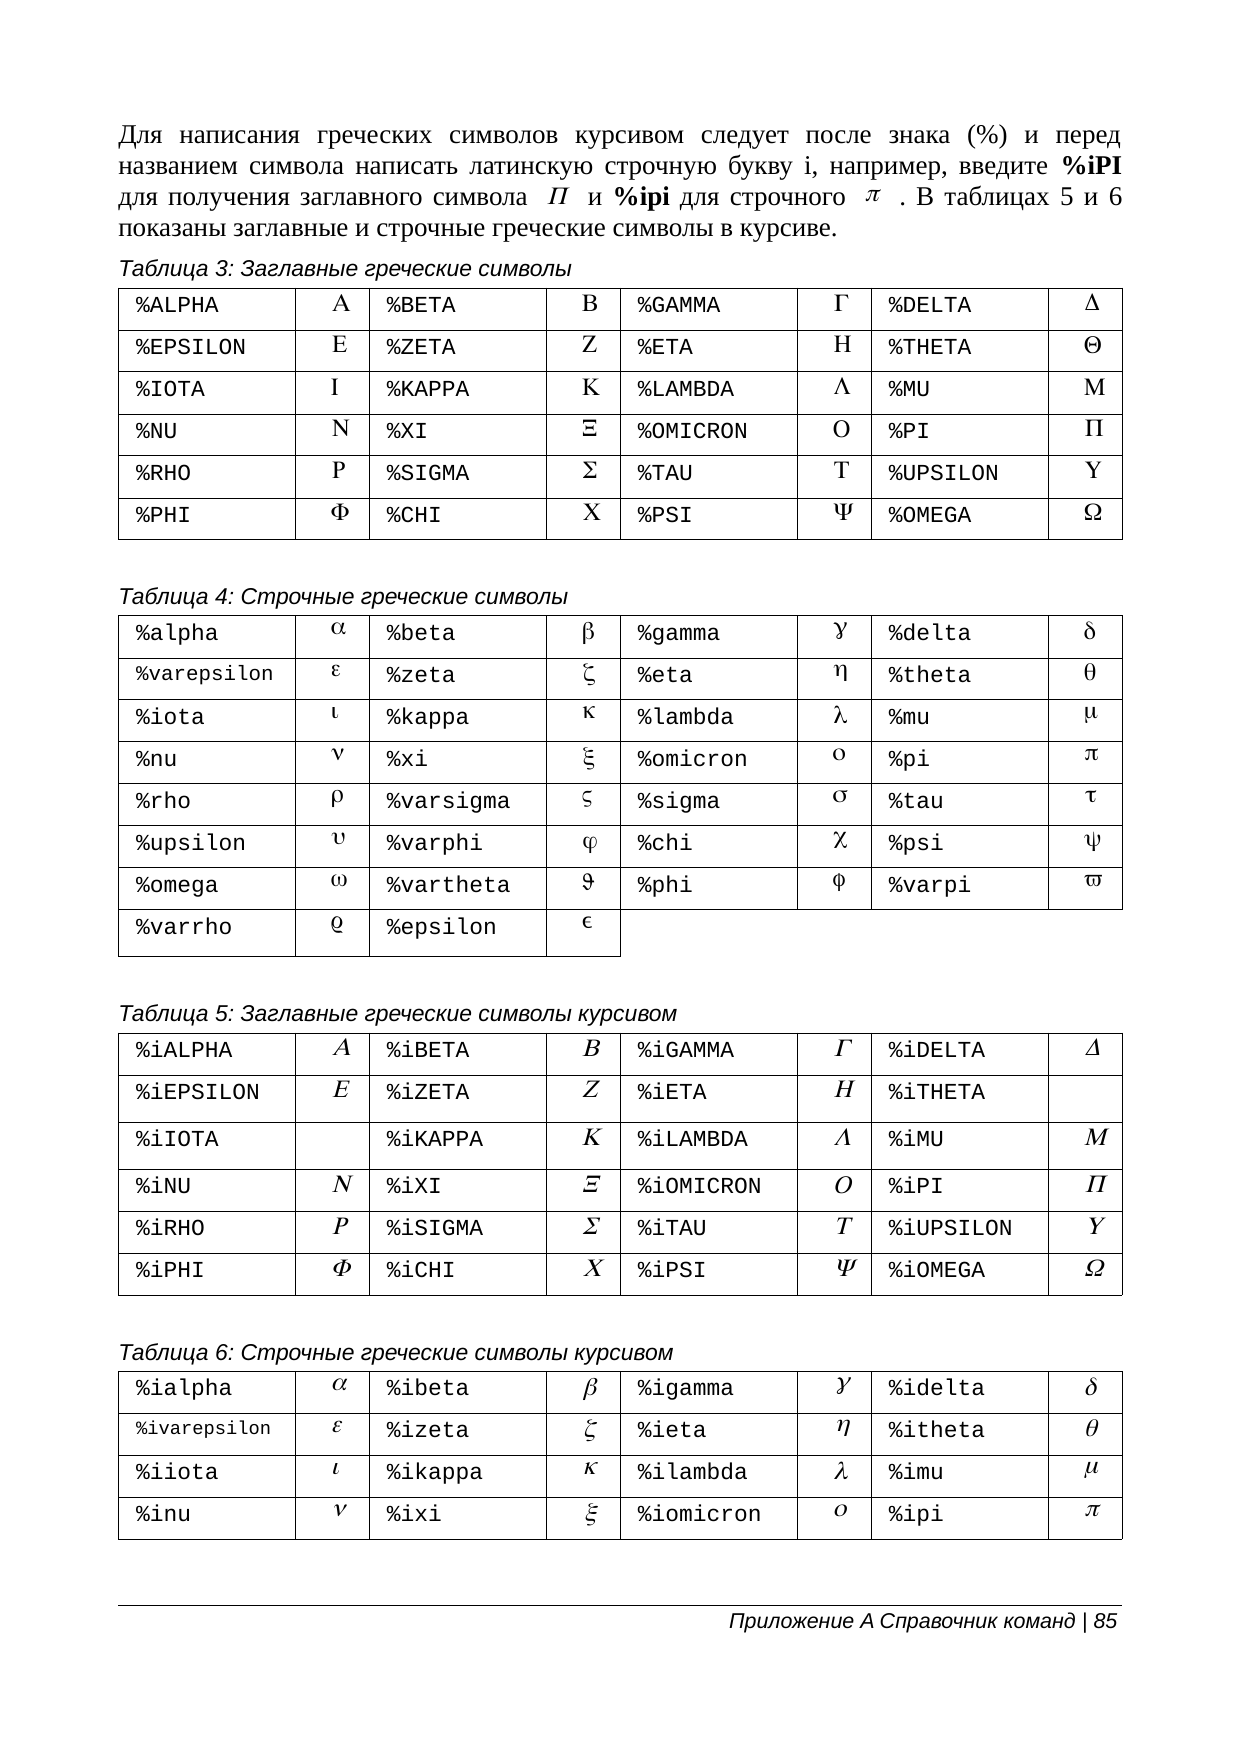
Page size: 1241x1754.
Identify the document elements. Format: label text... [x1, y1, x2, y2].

table_cell %iNU [119, 1170, 295, 1211]
table_cell [547, 1254, 620, 1295]
table_cell [1048, 910, 1122, 956]
table_cell %ipi [872, 1498, 1048, 1539]
table_cell [1049, 1123, 1122, 1169]
table_cell [296, 499, 369, 539]
table_cell [547, 415, 620, 455]
table_header [1049, 1372, 1122, 1413]
table_cell %ieta [621, 1414, 797, 1455]
table_cell [296, 331, 369, 371]
table_cell %iTHETA [872, 1076, 1048, 1122]
table_cell [1049, 1456, 1122, 1497]
table_cell [1049, 1212, 1122, 1253]
table_cell %omega [119, 868, 295, 909]
table_cell [547, 372, 620, 413]
table_cell %ixi [370, 1498, 546, 1539]
table_cell [296, 1498, 369, 1539]
table_cell [798, 826, 871, 867]
table_header %idelta [872, 1372, 1048, 1413]
table_cell %zeta [370, 659, 546, 699]
table_cell %PHI [119, 499, 295, 539]
table_cell %PI [872, 415, 1048, 455]
table_cell [798, 784, 871, 825]
table_cell %UPSILON [872, 456, 1048, 497]
table_cell [798, 1414, 871, 1455]
table_cell [1049, 415, 1122, 455]
table_cell [547, 499, 620, 539]
table_cell [798, 331, 871, 371]
table_cell %omicron [621, 742, 797, 783]
table_cell %iPI [872, 1170, 1048, 1211]
table_cell %iomicron [621, 1498, 797, 1539]
table_cell [296, 910, 369, 956]
table_cell %LAMBDA [621, 372, 797, 413]
table_cell [1049, 784, 1122, 825]
table_cell [798, 700, 871, 741]
table_cell [547, 868, 620, 909]
table_cell %mu [872, 700, 1048, 741]
table_cell %varrho [119, 910, 295, 956]
table_cell [296, 784, 369, 825]
table_cell %nu [119, 742, 295, 783]
table_header [296, 1372, 369, 1413]
table_header [547, 1034, 620, 1074]
table_cell %CHI [370, 499, 546, 539]
table_cell %varphi [370, 826, 546, 867]
table_cell %vartheta [370, 868, 546, 909]
table_cell [1049, 331, 1122, 371]
table_cell [547, 826, 620, 867]
table_cell %itheta [872, 1414, 1048, 1455]
table_cell [1049, 499, 1122, 539]
table_header [296, 1034, 369, 1074]
table_cell %sigma [621, 784, 797, 825]
table_cell %iRHO [119, 1212, 295, 1253]
table_cell [1049, 700, 1122, 741]
table_cell [798, 372, 871, 413]
table_cell [296, 1170, 369, 1211]
table_cell %imu [872, 1456, 1048, 1497]
table_cell [621, 910, 797, 956]
table_cell [296, 456, 369, 497]
table_cell [547, 910, 620, 956]
table_header [798, 289, 871, 329]
table_header [1049, 616, 1122, 657]
table_cell [296, 1254, 369, 1295]
table_cell [547, 456, 620, 497]
table_cell %iPHI [119, 1254, 295, 1295]
table_header %iALPHA [119, 1034, 295, 1074]
table_cell %izeta [370, 1414, 546, 1455]
table_cell [1049, 1254, 1122, 1295]
table_cell %iEPSILON [119, 1076, 295, 1122]
table_header [296, 289, 369, 329]
table_cell [798, 1076, 871, 1122]
table_cell [296, 868, 369, 909]
table_cell [547, 1456, 620, 1497]
table_cell %ilambda [621, 1456, 797, 1497]
table_cell [296, 700, 369, 741]
table_cell %iLAMBDA [621, 1123, 797, 1169]
text Таблица 4: Строчные греческие символы [118, 583, 1122, 609]
text Для написания греческих символов курсивом следует после знака (%) и перед названием символа написать латинскую строчную букву i, например, введите %iPI для получения заглавного символаи %ipi для строчного. В таблицах 5 и 6 показаны заглавные и строчные греческие символы в курсиве. [118, 118, 1122, 243]
table_header %ibeta [370, 1372, 546, 1413]
table_cell [798, 415, 871, 455]
table_cell [296, 826, 369, 867]
table_header %gamma [621, 616, 797, 657]
table_cell %iOMEGA [872, 1254, 1048, 1295]
table_cell [798, 742, 871, 783]
table_cell [798, 1123, 871, 1169]
table_cell %inu [119, 1498, 295, 1539]
table_header %igamma [621, 1372, 797, 1413]
table_cell [798, 1254, 871, 1295]
table_header [547, 289, 620, 329]
table_cell [547, 1170, 620, 1211]
table_cell %EPSILON [119, 331, 295, 371]
table_header %BETA [370, 289, 546, 329]
table_cell [547, 1212, 620, 1253]
table_cell [296, 415, 369, 455]
table_cell [797, 910, 871, 956]
table_cell [296, 742, 369, 783]
table_cell [547, 1123, 620, 1169]
table_cell %varpi [872, 868, 1048, 909]
table_cell [547, 784, 620, 825]
table_cell [798, 499, 871, 539]
table_cell [1049, 372, 1122, 413]
table_cell [871, 910, 1048, 956]
table_cell [1049, 742, 1122, 783]
table_cell %iIOTA [119, 1123, 295, 1169]
table_cell [798, 1456, 871, 1497]
table_cell [798, 868, 871, 909]
table_cell [547, 331, 620, 371]
table_header %ALPHA [119, 289, 295, 329]
table_header [798, 616, 871, 657]
table_cell %ETA [621, 331, 797, 371]
table_cell %tau [872, 784, 1048, 825]
table_header [1049, 289, 1122, 329]
table_cell [1049, 868, 1122, 909]
table_cell %iOMICRON [621, 1170, 797, 1211]
table_cell %kappa [370, 700, 546, 741]
table_cell [296, 372, 369, 413]
table_cell %upsilon [119, 826, 295, 867]
table_cell %iKAPPA [370, 1123, 546, 1169]
table_cell %THETA [872, 331, 1048, 371]
table_header [798, 1034, 871, 1074]
table_cell %iETA [621, 1076, 797, 1122]
table_cell %phi [621, 868, 797, 909]
table_cell %iiota [119, 1456, 295, 1497]
table_header [798, 1372, 871, 1413]
table_cell %ZETA [370, 331, 546, 371]
table_cell %PSI [621, 499, 797, 539]
table_cell [547, 1076, 620, 1122]
table_cell %varepsilon [119, 659, 295, 699]
table_header [547, 1372, 620, 1413]
table_cell %eta [621, 659, 797, 699]
table_cell %NU [119, 415, 295, 455]
table_header [547, 616, 620, 657]
table_cell [547, 1498, 620, 1539]
table_cell %theta [872, 659, 1048, 699]
table_cell [296, 1123, 369, 1169]
table_header %DELTA [872, 289, 1048, 329]
table_cell %epsilon [370, 910, 546, 956]
table_cell %iota [119, 700, 295, 741]
table_cell [798, 1170, 871, 1211]
table_cell [1049, 1414, 1122, 1455]
text Таблица 3: Заглавные греческие символы [118, 255, 1122, 282]
table_cell %chi [621, 826, 797, 867]
table_cell %psi [872, 826, 1048, 867]
table_cell %iCHI [370, 1254, 546, 1295]
table_header %delta [872, 616, 1048, 657]
table_cell %OMEGA [872, 499, 1048, 539]
table_cell [296, 1076, 369, 1122]
table_cell %MU [872, 372, 1048, 413]
table_cell [798, 1212, 871, 1253]
table_cell [296, 1414, 369, 1455]
text Таблица 5: Заглавные греческие символы курсивом [118, 1000, 1122, 1027]
table_cell [1049, 1076, 1122, 1122]
table_cell %IOTA [119, 372, 295, 413]
table_cell [296, 1212, 369, 1253]
table_cell %OMICRON [621, 415, 797, 455]
table_header %iDELTA [872, 1034, 1048, 1074]
table_cell [1049, 1498, 1122, 1539]
table_cell %lambda [621, 700, 797, 741]
table_header %GAMMA [621, 289, 797, 329]
table_cell %iTAU [621, 1212, 797, 1253]
table_cell %iZETA [370, 1076, 546, 1122]
table_cell %iMU [872, 1123, 1048, 1169]
table_cell [296, 659, 369, 699]
table_cell %ikappa [370, 1456, 546, 1497]
table_cell %KAPPA [370, 372, 546, 413]
table_cell %XI [370, 415, 546, 455]
table_cell %ivarepsilon [119, 1414, 295, 1455]
table_cell [547, 700, 620, 741]
table_cell [1049, 826, 1122, 867]
table_cell [547, 742, 620, 783]
table_cell %SIGMA [370, 456, 546, 497]
table_cell [1049, 1170, 1122, 1211]
table_header %iBETA [370, 1034, 546, 1074]
table_cell [798, 659, 871, 699]
text Таблица 6: Строчные греческие символы курсивом [118, 1338, 1122, 1365]
table_cell %pi [872, 742, 1048, 783]
table_cell [798, 456, 871, 497]
table_header %ialpha [119, 1372, 295, 1413]
table_cell %iPSI [621, 1254, 797, 1295]
table_cell [547, 659, 620, 699]
table_header [1049, 1034, 1122, 1074]
table_cell [1049, 456, 1122, 497]
table_cell %iXI [370, 1170, 546, 1211]
table_header [296, 616, 369, 657]
table_cell %varsigma [370, 784, 546, 825]
table_cell %rho [119, 784, 295, 825]
table_cell [798, 1498, 871, 1539]
table_cell %TAU [621, 456, 797, 497]
table_cell [296, 1456, 369, 1497]
table_cell %iUPSILON [872, 1212, 1048, 1253]
table_cell [1049, 659, 1122, 699]
table_cell %RHO [119, 456, 295, 497]
table_header %alpha [119, 616, 295, 657]
table_cell [547, 1414, 620, 1455]
table_cell %xi [370, 742, 546, 783]
table_header %beta [370, 616, 546, 657]
table_header %iGAMMA [621, 1034, 797, 1074]
table_cell %iSIGMA [370, 1212, 546, 1253]
